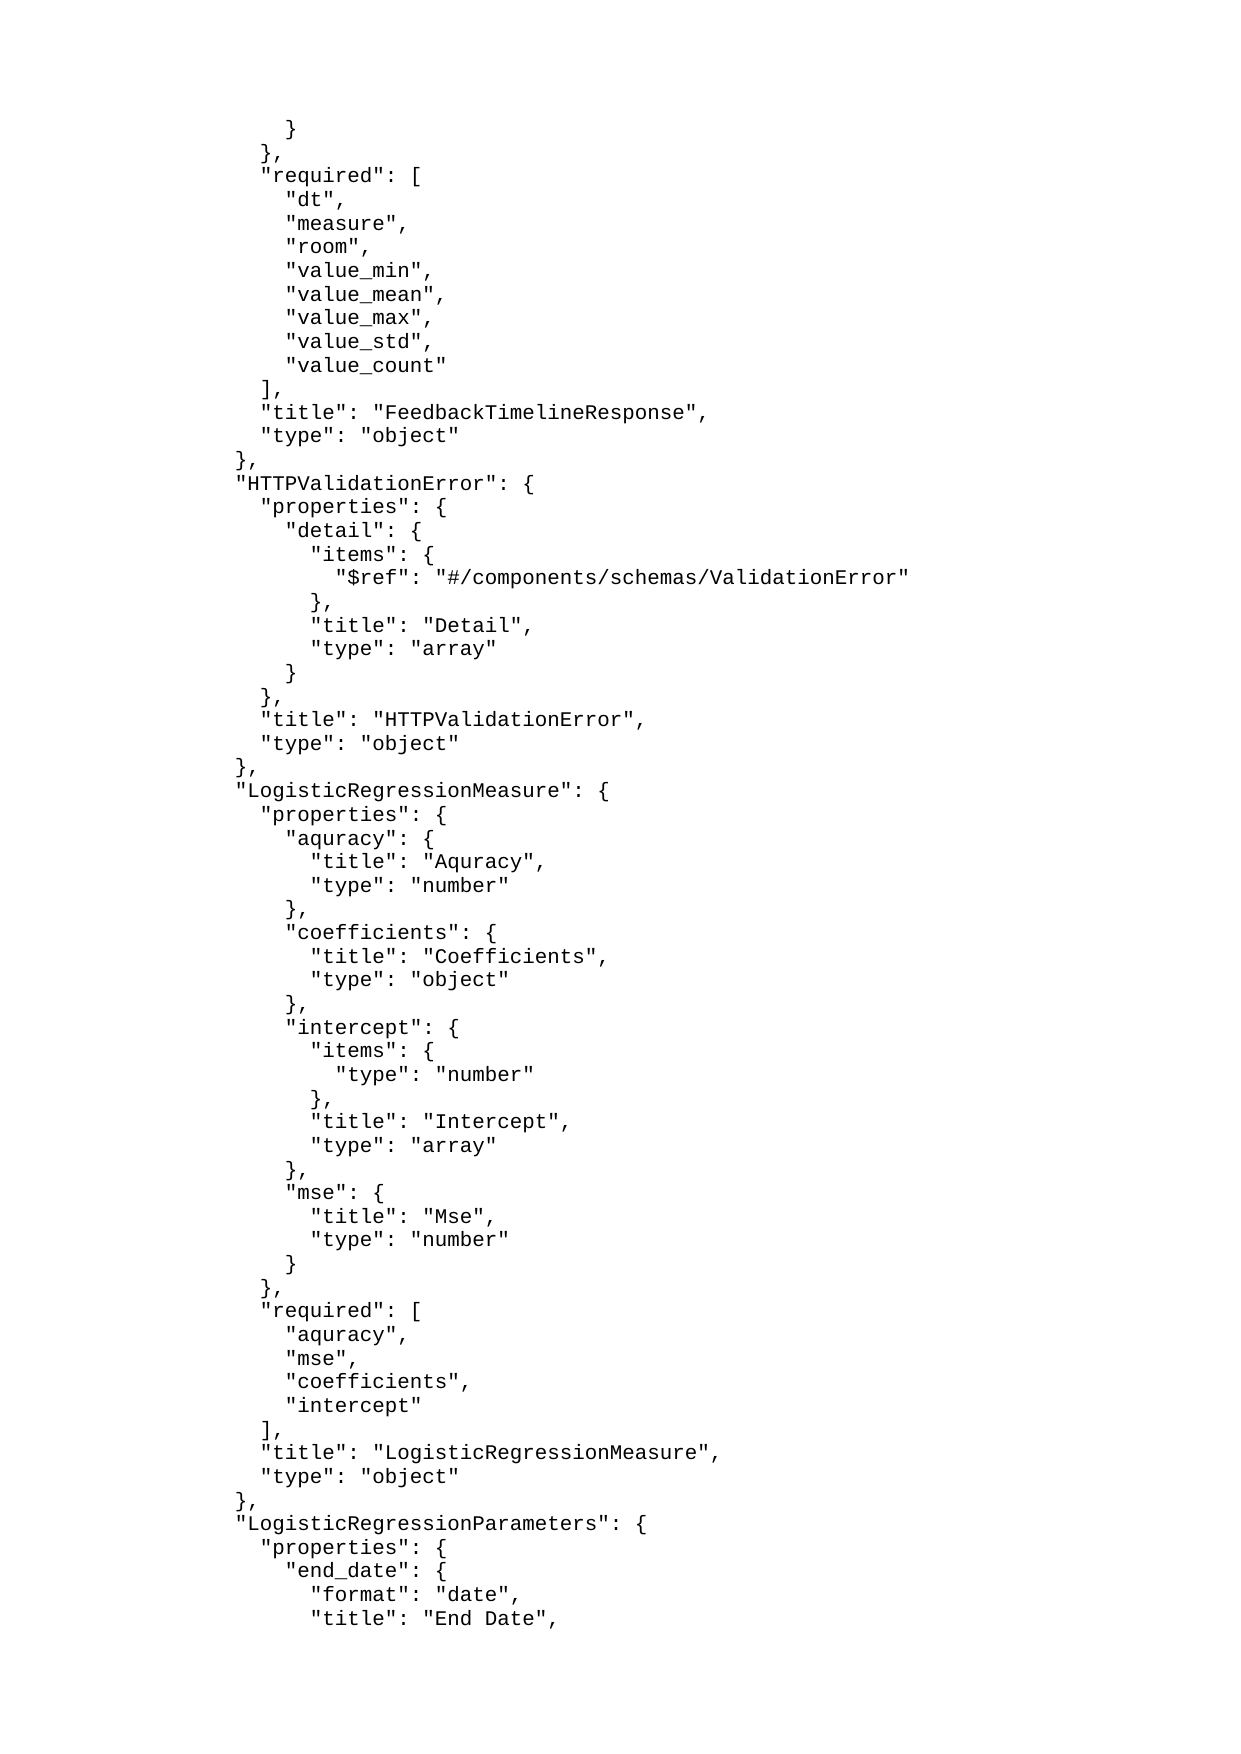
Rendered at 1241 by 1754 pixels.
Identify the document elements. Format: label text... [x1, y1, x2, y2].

text } [118, 1253, 1122, 1277]
text "title": "Mse", [118, 1206, 1122, 1229]
text "detail": { [118, 520, 1122, 544]
text }, [118, 1277, 1122, 1300]
text "type": "object" [118, 969, 1122, 993]
text ], [118, 378, 1122, 402]
text }, [118, 686, 1122, 709]
text "room", [118, 236, 1122, 260]
text "type": "object" [118, 733, 1122, 757]
text "dt", [118, 189, 1122, 213]
text "title": "Coefficients", [118, 946, 1122, 969]
text }, [118, 993, 1122, 1017]
text "required": [ [118, 165, 1122, 189]
text }, [118, 591, 1122, 615]
text "end_date": { [118, 1561, 1122, 1584]
text "type": "object" [118, 1466, 1122, 1489]
text "intercept": { [118, 1017, 1122, 1040]
text "value_min", [118, 260, 1122, 284]
text "properties": { [118, 1537, 1122, 1561]
text "title": "FeedbackTimelineResponse", [118, 402, 1122, 426]
text "type": "number" [118, 1229, 1122, 1253]
text "intercept" [118, 1395, 1122, 1419]
text "format": "date", [118, 1584, 1122, 1608]
text } [118, 118, 1122, 142]
text }, [118, 1088, 1122, 1111]
text "HTTPValidationError": { [118, 473, 1122, 496]
text "mse", [118, 1348, 1122, 1371]
text "LogisticRegressionMeasure": { [118, 780, 1122, 804]
text }, [118, 1489, 1122, 1513]
text }, [118, 449, 1122, 473]
text }, [118, 1158, 1122, 1182]
text }, [118, 898, 1122, 922]
text ], [118, 1419, 1122, 1442]
text "title": "Detail", [118, 615, 1122, 638]
text "value_count" [118, 354, 1122, 378]
text "LogisticRegressionParameters": { [118, 1513, 1122, 1537]
text "coefficients", [118, 1371, 1122, 1395]
text "type": "object" [118, 426, 1122, 449]
text "aquracy", [118, 1324, 1122, 1348]
text "required": [ [118, 1300, 1122, 1324]
text } [118, 662, 1122, 686]
text "type": "array" [118, 1135, 1122, 1158]
text }, [118, 142, 1122, 165]
text "title": "LogisticRegressionMeasure", [118, 1442, 1122, 1466]
text "measure", [118, 213, 1122, 236]
text "aquracy": { [118, 827, 1122, 851]
text "title": "Intercept", [118, 1111, 1122, 1135]
text "items": { [118, 544, 1122, 567]
text "value_std", [118, 331, 1122, 354]
text "type": "number" [118, 875, 1122, 898]
text "properties": { [118, 804, 1122, 827]
text "title": "Aquracy", [118, 851, 1122, 875]
text "type": "number" [118, 1064, 1122, 1088]
text "value_max", [118, 307, 1122, 331]
text "$ref": "#/components/schemas/ValidationError" [118, 567, 1122, 591]
text "mse": { [118, 1182, 1122, 1206]
text }, [118, 757, 1122, 780]
text "items": { [118, 1040, 1122, 1064]
text "properties": { [118, 496, 1122, 520]
text "title": "End Date", [118, 1608, 1122, 1631]
text "type": "array" [118, 638, 1122, 662]
text "title": "HTTPValidationError", [118, 709, 1122, 733]
text "value_mean", [118, 284, 1122, 307]
text "coefficients": { [118, 922, 1122, 946]
